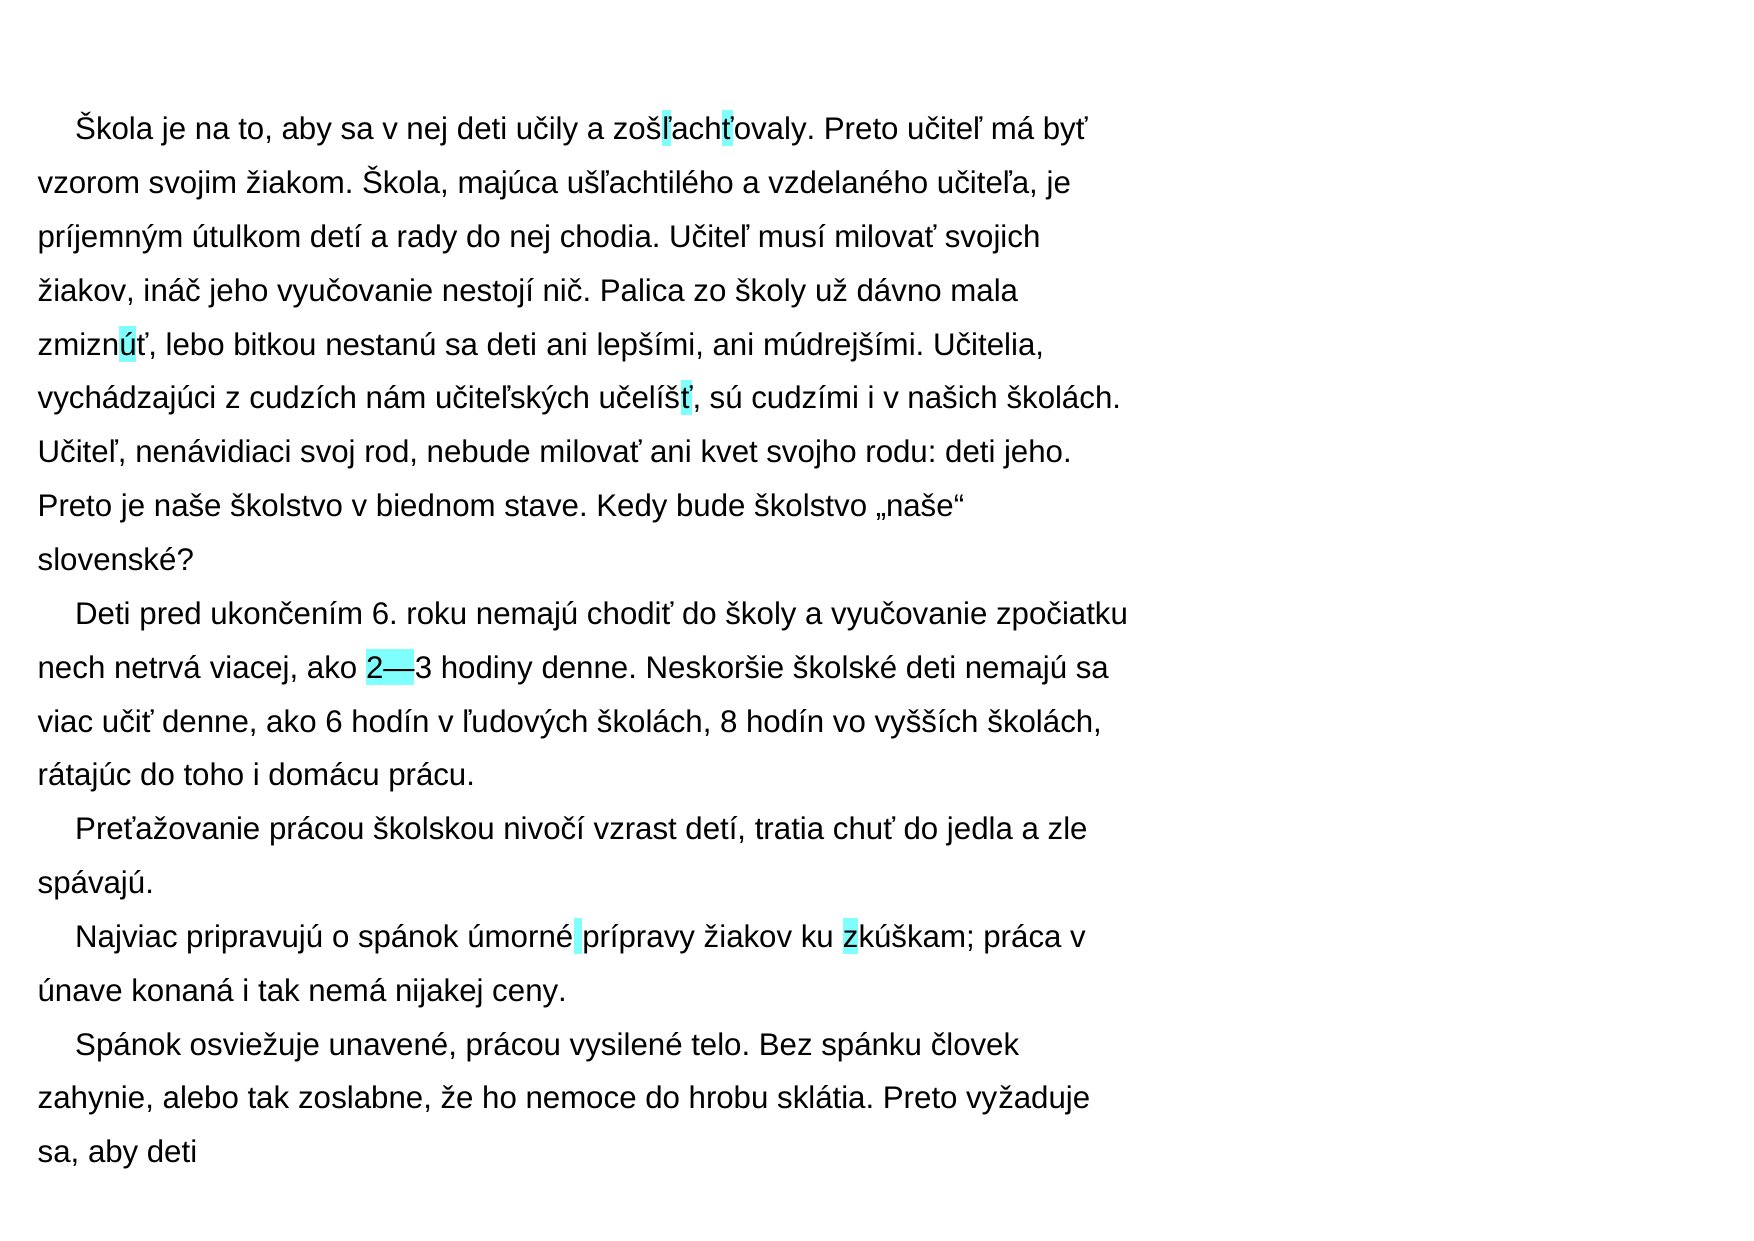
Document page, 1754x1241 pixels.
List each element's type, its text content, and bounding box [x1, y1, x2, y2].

text Spánok osviežuje unavené, prácou vysilené telo. Bez spánku človek zahynie, alebo tak zo­slabne, že ho nemoce do hrobu sklátia. Preto vy­žaduje sa, aby deti [37, 1026, 1130, 1169]
text Škola je na to, aby sa v nej deti učily a zošľachťovaly. Preto učiteľ má byť vzorom svojim žiakom. Škola, majúca ušľachtilého a vzdelaného učiteľa, je príjemným útulkom detí a rady do nej chodia. Učiteľ musí milovať svojich žiakov, ináč jeho vyučovanie nestojí nič. Palica zo školy už dávno mala zmiznúť, lebo bitkou nestanú sa deti ani lepšími, ani múdrejšími. Učitelia, vychádzajúci z cudzích nám učiteľských učelíšť, sú cudzími i v našich školách. Učiteľ, nenávidiaci svoj rod, nebude milovať ani kvet svojho rodu: deti jeho. Preto je naše školstvo v biednom stave. Kedy bude školstvo „naše“ slovenské? [37, 110, 1130, 577]
text Preťažovanie prácou školskou nivočí vzrast detí, tratia chuť do jedla a zle spávajú. [37, 810, 1130, 900]
text Najviac pripravujú o spánok úmorné prípravy žiakov ku zkúškam; práca v únave konaná i tak nemá nijakej ceny. [37, 918, 1130, 1008]
text Deti pred ukončením 6. roku nemajú chodiť do školy a vyučovanie zpočiatku nech netrvá viacej, ako 2—3 hodiny denne. Neskoršie školské deti nemajú sa viac učiť denne, ako 6 hodín v ľu­dových školách, 8 hodín vo vyšších školách, rá­tajúc do toho i domácu prácu. [37, 595, 1130, 792]
